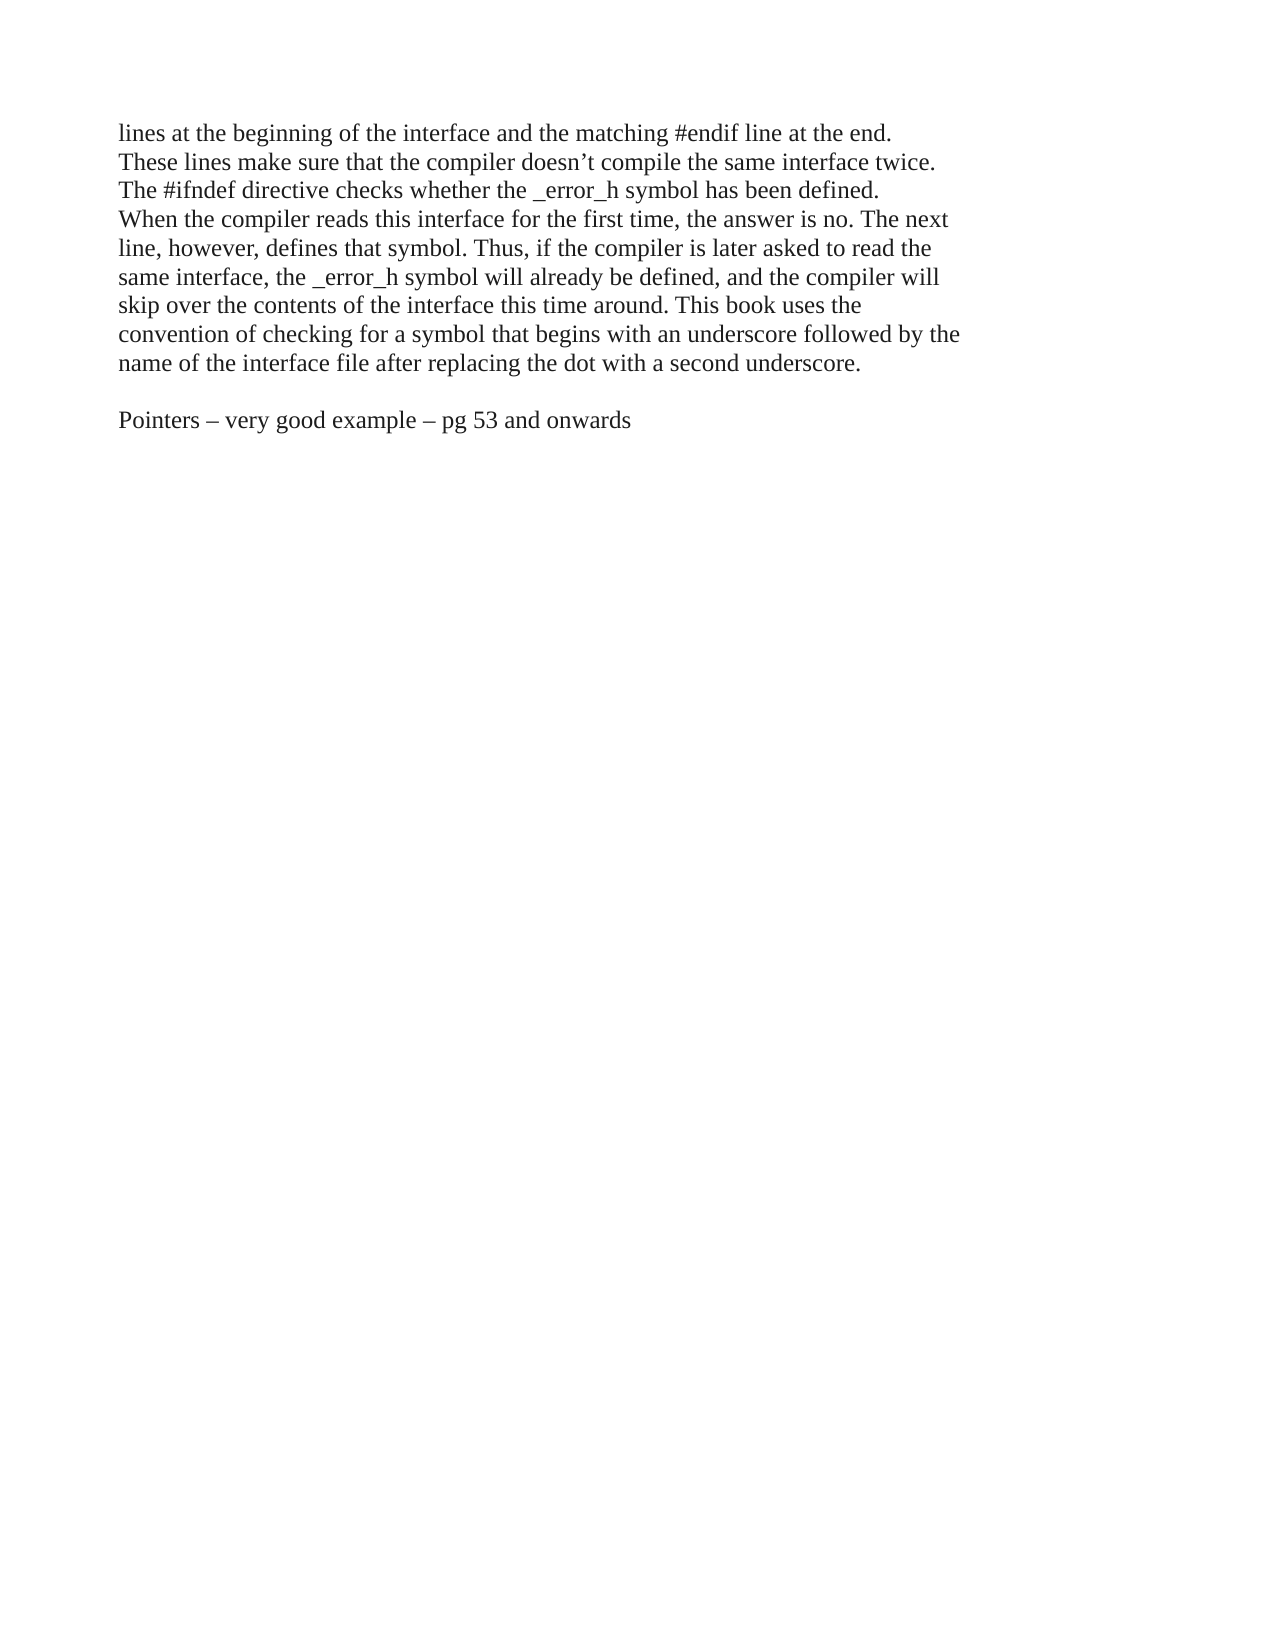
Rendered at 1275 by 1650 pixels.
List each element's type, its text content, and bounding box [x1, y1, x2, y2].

text convention of checking for a symbol that begins with an underscore followed by the [118, 319, 1157, 348]
text line, however, defines that symbol. Thus, if the compiler is later asked to read the [118, 233, 1157, 262]
text These lines make sure that the compiler doesn’t compile the same interface twice. [118, 147, 1157, 176]
text name of the interface file after replacing the dot with a second underscore. [118, 348, 1157, 377]
text same interface, the _error_h symbol will already be defined, and the compiler will [118, 262, 1157, 291]
text The #ifndef directive checks whether the _error_h symbol has been defined. [118, 176, 1157, 204]
text skip over the contents of the interface this time around. This book uses the [118, 291, 1157, 319]
text lines at the beginning of the interface and the matching #endif line at the end. [118, 118, 1157, 147]
text Pointers – very good example – pg 53 and onwards [118, 406, 1157, 434]
text When the compiler reads this interface for the first time, the answer is no. The next [118, 204, 1157, 233]
